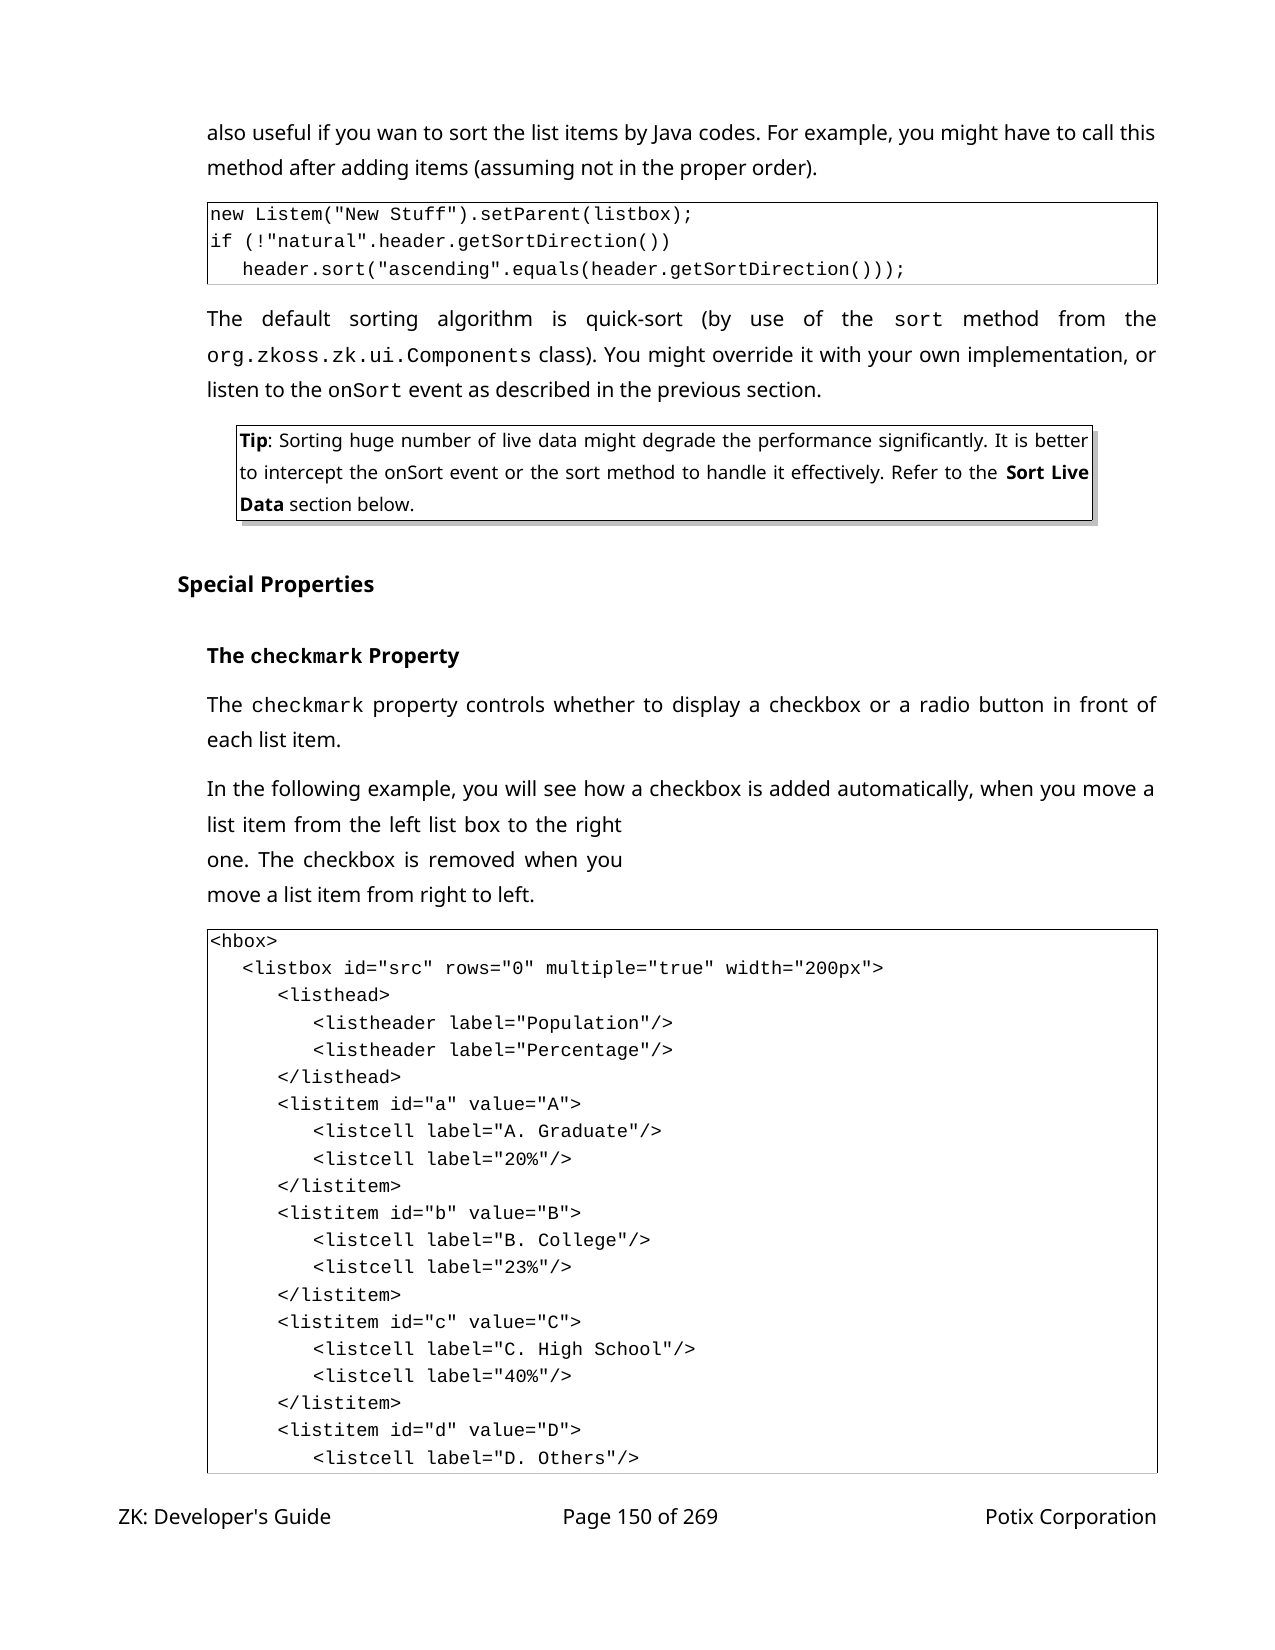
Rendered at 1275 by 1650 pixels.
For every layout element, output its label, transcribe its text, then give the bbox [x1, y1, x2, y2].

text </listitem> [208, 1282, 1157, 1307]
text <listcell label="D. Others"/> [208, 1446, 1157, 1473]
text if (!"natural".header.getSortDirection()) [208, 229, 1157, 254]
text <listitem id="b" value="B"> [208, 1201, 1157, 1225]
text <listcell label="40%"/> [208, 1364, 1157, 1388]
text The checkmark property controls whether to display a checkbox or a radio button in front of each list item. [207, 690, 1157, 754]
text <listitem id="c" value="C"> [208, 1309, 1157, 1334]
text <listcell label="23%"/> [208, 1255, 1157, 1279]
text new Listem("New Stuff").setParent(listbox); [208, 203, 1157, 226]
text <listcell label="B. College"/> [208, 1228, 1157, 1252]
text </listhead> [208, 1065, 1157, 1089]
text In the following example, you will see how a checkbox is added automatically, when you move a list item from the left list box to the right one. The checkbox is removed when you move a list item from right to left. [207, 774, 1157, 908]
text <listitem id="a" value="A"> [208, 1092, 1157, 1116]
text </listitem> [208, 1391, 1157, 1415]
subtitle The checkmark Property [207, 641, 1157, 669]
text <listheader label="Percentage"/> [208, 1038, 1157, 1062]
text <listheader label="Population"/> [208, 1011, 1157, 1035]
text <listhead> [208, 983, 1157, 1008]
text also useful if you wan to sort the list items by Java codes. For example, you might have to call this method after adding items (assuming not in the proper order). [207, 118, 1157, 182]
text <hbox> [208, 930, 1157, 953]
text header.sort("ascending".equals(header.getSortDirection())); [208, 257, 1157, 284]
text <listcell label="A. Graduate"/> [208, 1119, 1157, 1143]
text </listitem> [208, 1174, 1157, 1198]
text <listitem id="d" value="D"> [208, 1418, 1157, 1443]
text <listcell label="C. High School"/> [208, 1337, 1157, 1361]
subtitle Special Properties [177, 568, 1157, 598]
text <listcell label="20%"/> [208, 1146, 1157, 1171]
text The default sorting algorithm is quick-sort (by use of the sort method from the org.zkoss.zk.ui.Components class). You might override it with your own implementation, or listen to the onSort event as described in the previous section. [207, 304, 1157, 404]
text <listbox id="src" rows="0" multiple="true" width="200px"> [208, 956, 1157, 980]
text Tip: Sorting huge number of live data might degrade the performance significantly. It is better to intercept the onSort event or the sort method to handle it effectively. Refer to the Sort Live Data section below. [237, 426, 1092, 520]
